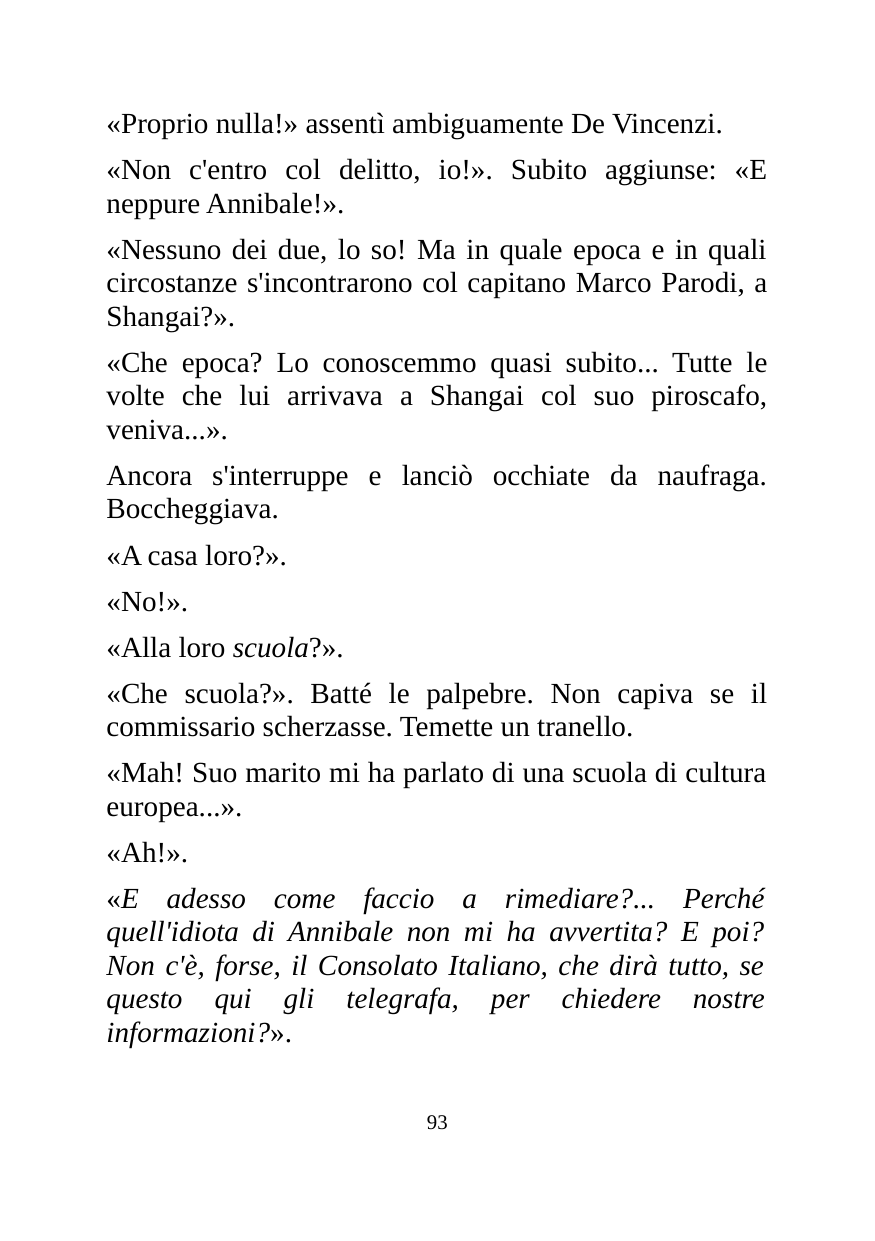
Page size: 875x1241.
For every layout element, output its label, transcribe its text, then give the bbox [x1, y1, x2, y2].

text «A casa loro?». [106, 538, 768, 571]
text «E adesso come faccio a rimediare?... Perché quell'idiota di Annibale non mi ha avvertita? E poi? Non c'è, forse, il Consolato Italiano, che dirà tutto, se questo qui gli telegrafa, per chiedere nostre informazioni?». [106, 881, 768, 1049]
text «Che scuola?». Batté le palpebre. Non capiva se il commissario scherzasse. Temette un tranello. [106, 676, 768, 743]
text «Ah!». [106, 835, 768, 868]
text «Che epoca? Lo conoscemmo quasi subito... Tutte le volte che lui arrivava a Shangai col suo piroscafo, veniva...». [106, 345, 768, 446]
text Ancora s'interruppe e lanciò occhiate da naufraga. Boccheggiava. [106, 458, 768, 525]
text «Alla loro scuola?». [106, 630, 768, 663]
text «Non c'entro col delitto, io!». Subito aggiunse: «E neppure Annibale!». [106, 152, 768, 219]
text «Nessuno dei due, lo so! Ma in quale epoca e in quali circostanze s'incontrarono col capitano Marco Parodi, a Shangai?». [106, 232, 768, 332]
text «Mah! Suo marito mi ha parlato di una scuola di cultura europea...». [106, 755, 768, 822]
text «No!». [106, 584, 768, 617]
text «Proprio nulla!» assentì ambiguamente De Vincenzi. [106, 106, 768, 140]
